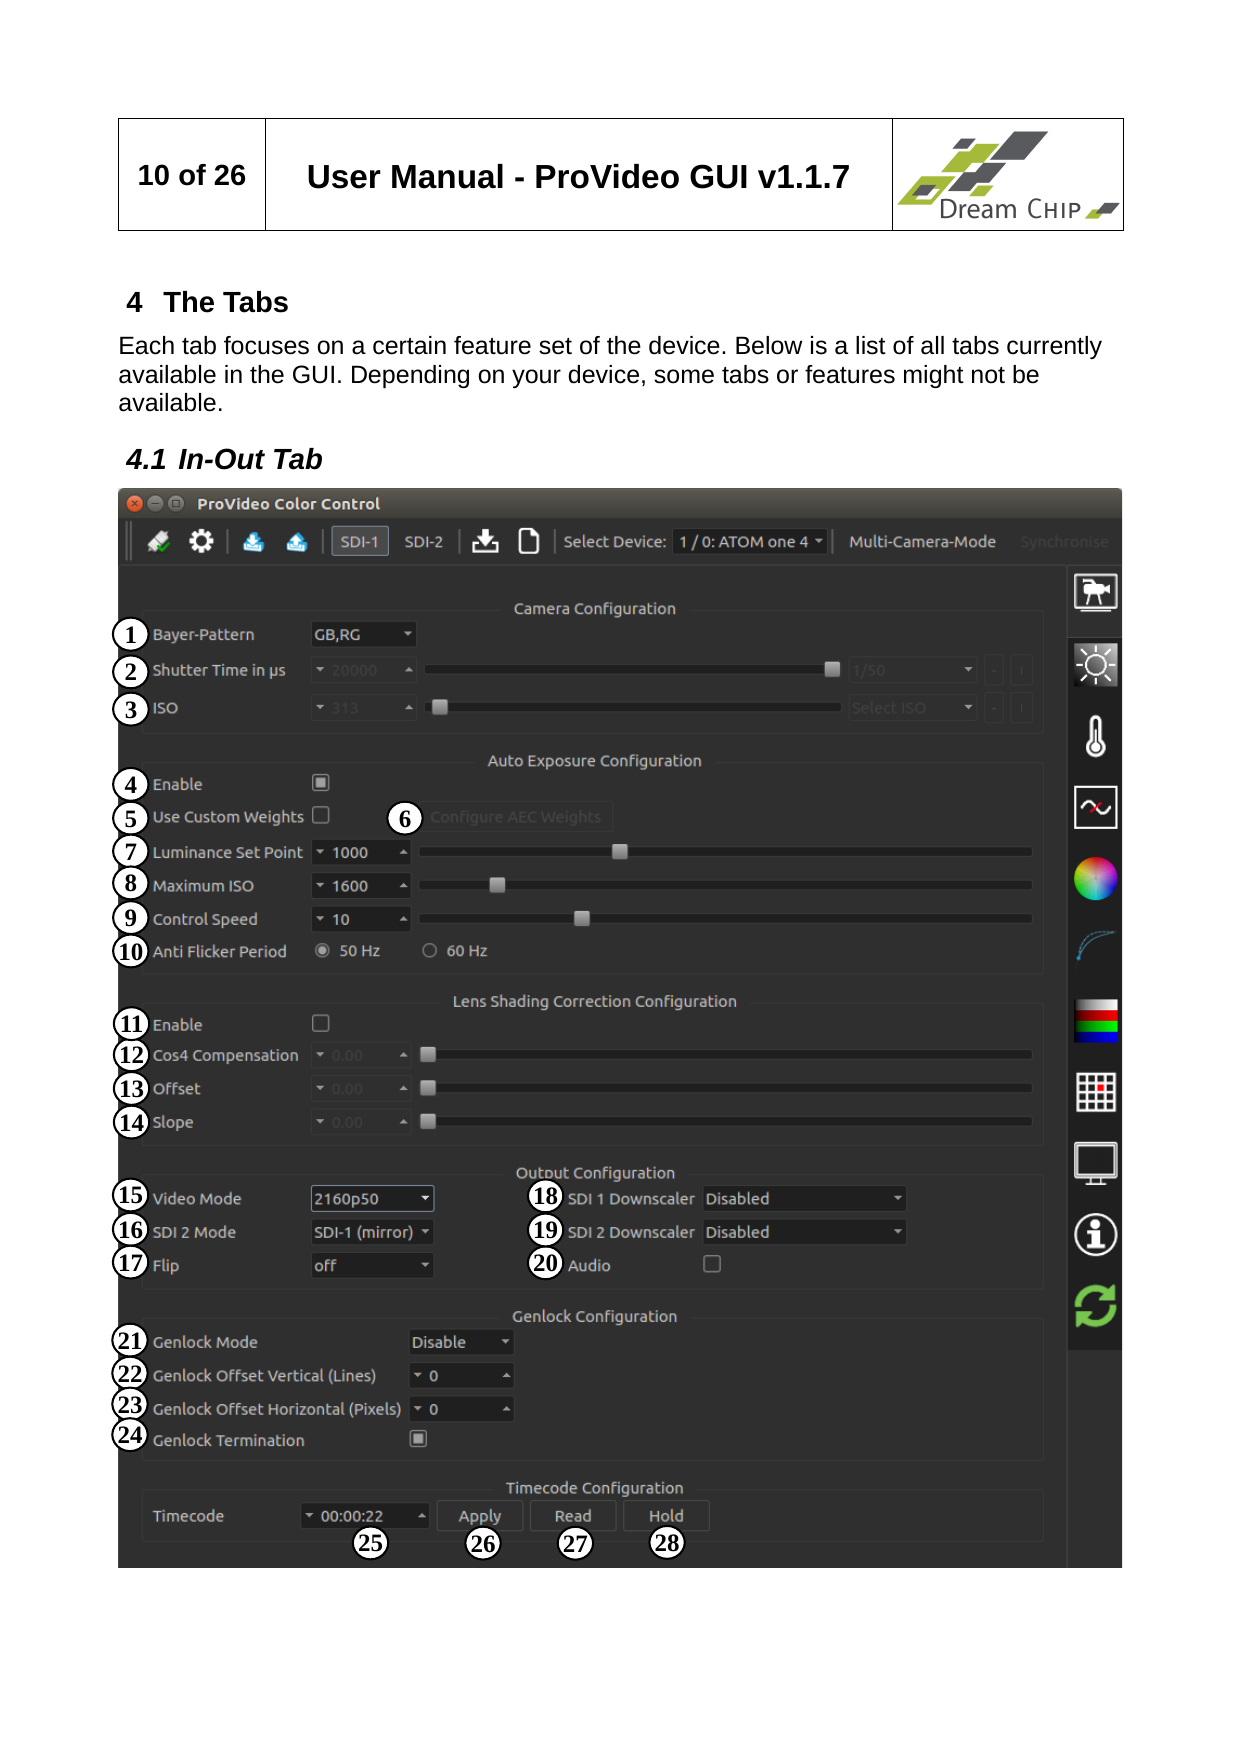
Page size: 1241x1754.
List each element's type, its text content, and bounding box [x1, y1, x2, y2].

picture [118, 1102, 124, 1109]
picture [118, 1068, 124, 1075]
picture [118, 897, 125, 904]
picture [897, 130, 1120, 220]
subtitle In-Out Tab [118, 442, 1122, 476]
subtitle The Tabs [118, 285, 1122, 318]
text Each tab focuses on a certain feature set of the device. Below is a list of all tabs currently available in the GUI. Depending on your device, some tabs or features might not be available. [118, 331, 1122, 417]
picture [118, 488, 1123, 1568]
